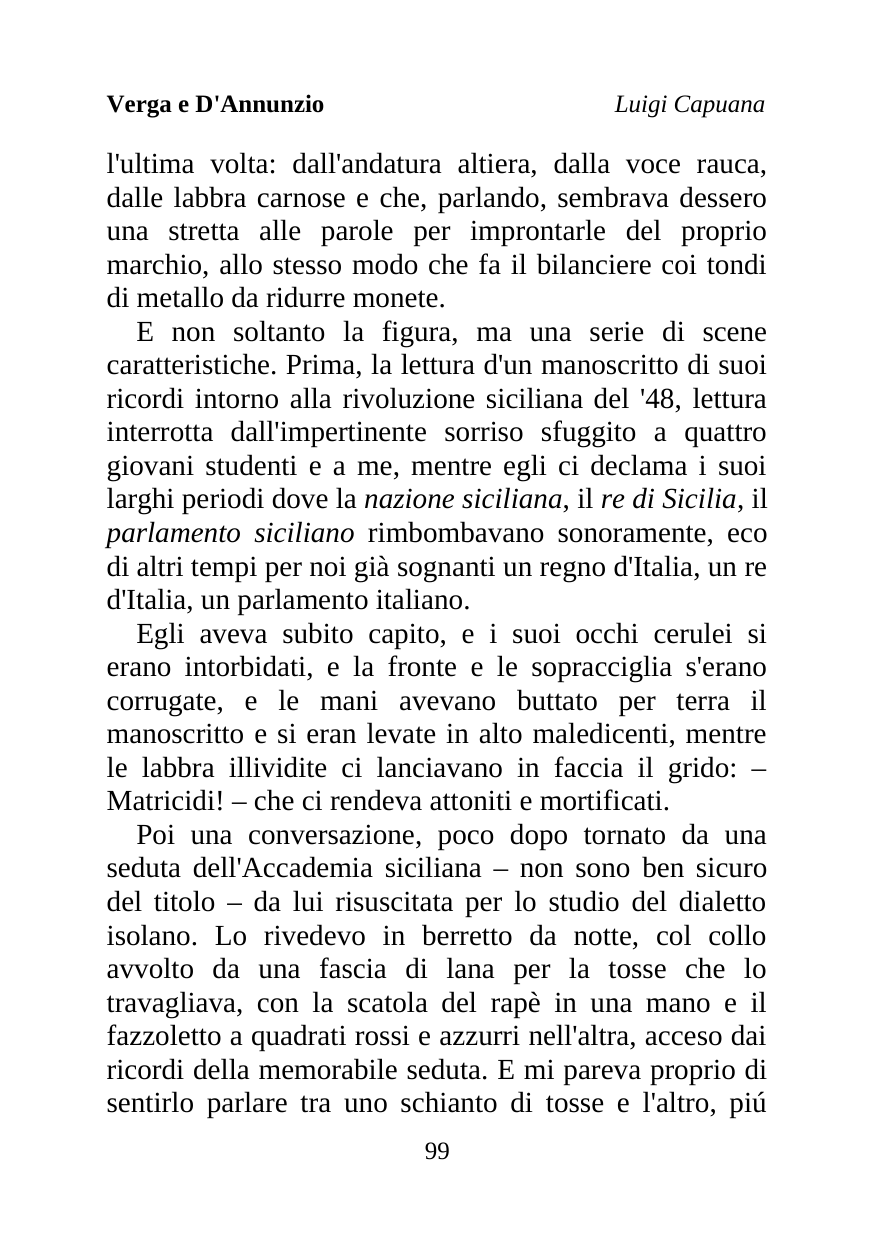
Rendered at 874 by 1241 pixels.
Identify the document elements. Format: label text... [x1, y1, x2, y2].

text l'ultima volta: dall'andatura altiera, dalla voce rauca, dalle labbra carnose e che, parlando, sembrava dessero una stretta alle parole per improntarle del proprio marchio, allo stesso modo che fa il bilanciere coi tondi di metallo da ridurre monete. [106, 146, 768, 314]
text Poi una conversazione, poco dopo tornato da una seduta dell'Accademia siciliana – non sono ben sicuro del titolo – da lui risuscitata per lo studio del dialetto isolano. Lo rivedevo in berretto da notte, col collo avvolto da una fascia di lana per la tosse che lo travagliava, con la scatola del rapè in una mano e il fazzoletto a quadrati rossi e azzurri nell'altra, acceso dai ricordi della memorabile seduta. E mi pareva proprio di sentirlo parlare tra uno schianto di tosse e l'altro, piú [106, 817, 768, 1119]
text Egli aveva subito capito, e i suoi occhi cerulei si erano intorbidati, e la fronte e le sopracciglia s'erano corrugate, e le mani avevano buttato per terra il manoscritto e si eran levate in alto maledicenti, mentre le labbra illividite ci lanciavano in faccia il grido: – Matricidi! – che ci rendeva attoniti e mortificati. [106, 616, 768, 817]
text E non soltanto la figura, ma una serie di scene caratteristiche. Prima, la lettura d'un manoscritto di suoi ricordi intorno alla rivoluzione siciliana del '48, lettura interrotta dall'impertinente sorriso sfuggito a quattro giovani studenti e a me, mentre egli ci declama i suoi larghi periodi dove la nazione siciliana, il re di Sicilia, il parlamento siciliano rimbombavano sonoramente, eco di altri tempi per noi già sognanti un regno d'Italia, un re d'Italia, un parlamento italiano. [106, 314, 768, 616]
